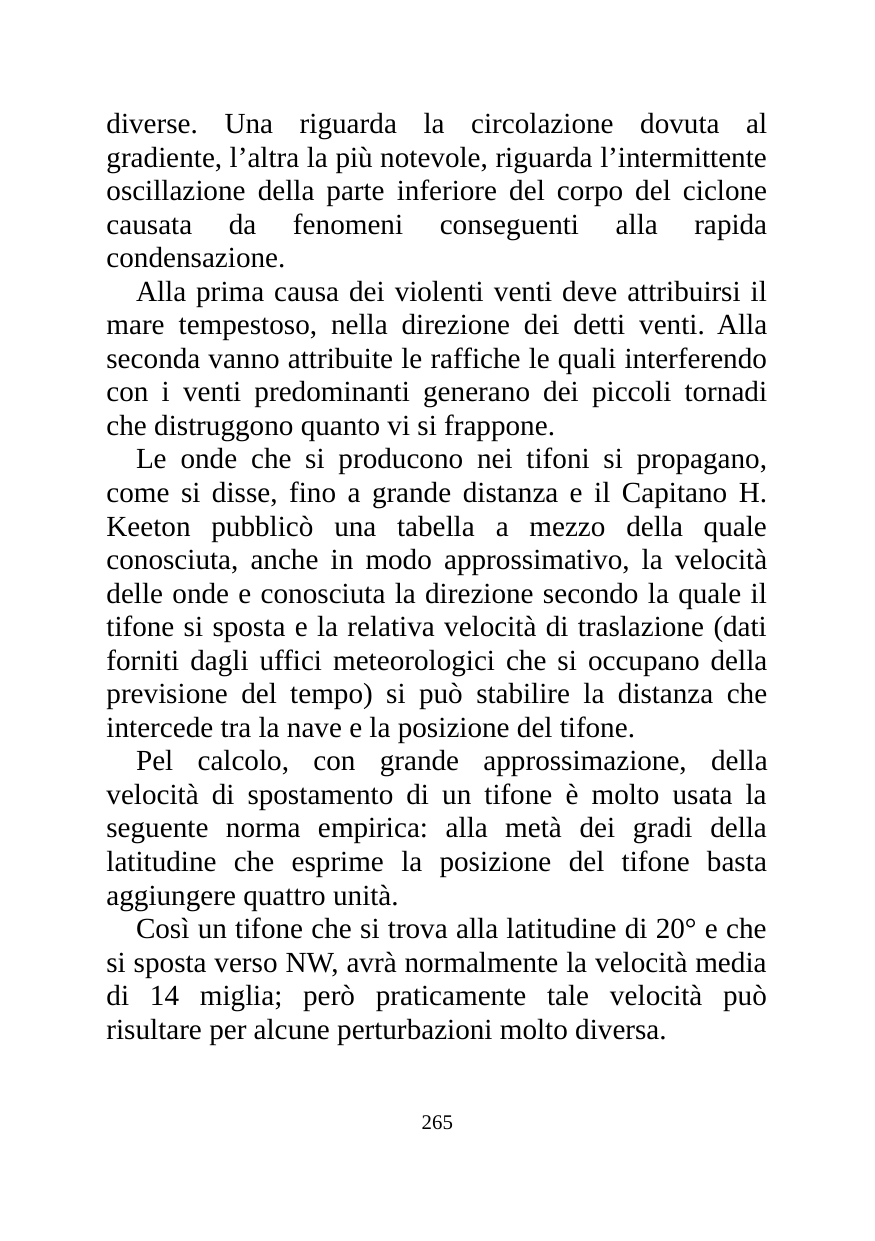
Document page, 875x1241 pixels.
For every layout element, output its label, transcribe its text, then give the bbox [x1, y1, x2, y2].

text diverse. Una riguarda la circolazione dovuta al gradiente, l’altra la più notevole, riguarda l’intermittente oscillazione della parte inferiore del corpo del ciclone causata da fenomeni conseguenti alla rapida condensazione. [106, 106, 768, 274]
text Pel calcolo, con grande approssimazione, della velocità di spostamento di un tifone è molto usata la seguente norma empirica: alla metà dei gradi della latitudine che esprime la posizione del tifone basta aggiungere quattro unità. [106, 743, 768, 911]
text Le onde che si producono nei tifoni si propagano, come si disse, fino a grande distanza e il Capitano H. Keeton pubblicò una tabella a mezzo della quale conosciuta, anche in modo approssimativo, la velocità delle onde e conosciuta la direzione secondo la quale il tifone si sposta e la relativa velocità di traslazione (dati forniti dagli uffici meteorologici che si occupano della previsione del tempo) si può stabilire la distanza che intercede tra la nave e la posizione del tifone. [106, 442, 768, 743]
text Alla prima causa dei violenti venti deve attribuirsi il mare tempestoso, nella direzione dei detti venti. Alla seconda vanno attribuite le raffiche le quali interferendo con i venti predominanti generano dei piccoli tornadi che distruggono quanto vi si frappone. [106, 274, 768, 442]
text Così un tifone che si trova alla latitudine di 20° e che si sposta verso NW, avrà normalmente la velocità media di 14 miglia; però praticamente tale velocità può risultare per alcune perturbazioni molto diversa. [106, 911, 768, 1045]
